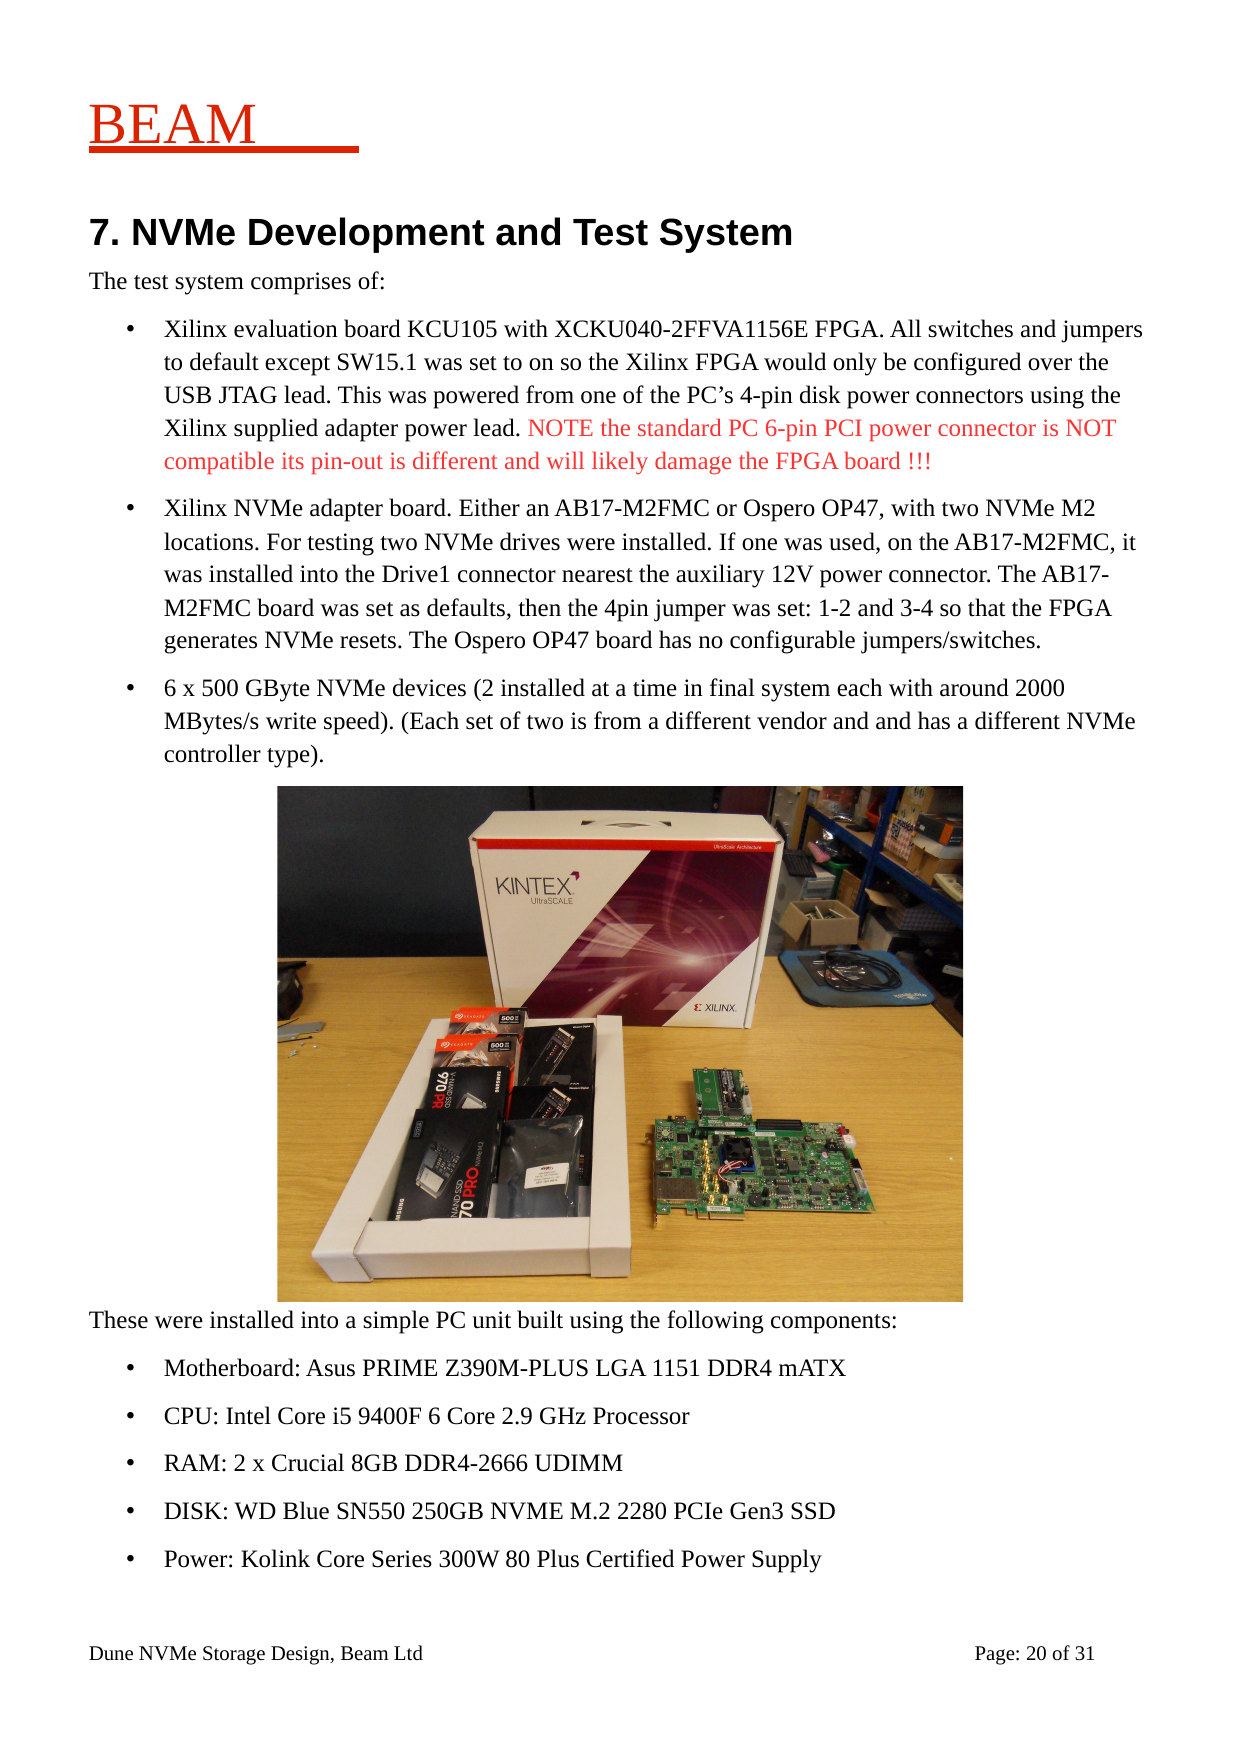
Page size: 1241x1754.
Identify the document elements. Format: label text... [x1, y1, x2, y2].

list CPU: Intel Core i5 9400F 6 Core 2.9 GHz Processor [126, 1401, 1152, 1429]
list RAM: 2 x Crucial 8GB DDR4-2666 UDIMM [126, 1448, 1152, 1477]
text These were installed into a simple PC unit built using the following components: [88, 1302, 1152, 1334]
list Xilinx NVMe adapter board. Either an AB17-M2FMC or Ospero OP47, with two NVMe M2 locations. For testing two NVMe drives were installed. If one was used, on the AB17-M2FMC, it was installed into the Drive1 connector nearest the auxiliary 12V power connector. The AB17-M2FMC board was set as defaults, then the 4pin jumper was set: 1-2 and 3-4 so that the FPGA generates NVMe resets. The Ospero OP47 board has no configurable jumpers/switches. [126, 493, 1152, 654]
list 6 x 500 GByte NVMe devices (2 installed at a time in final system each with around 2000 MBytes/s write speed). (Each set of two is from a different vendor and and has a different NVMe controller type). [126, 673, 1152, 768]
list Motherboard: Asus PRIME Z390M-PLUS LGA 1151 DDR4 mATX [126, 1353, 1152, 1382]
subtitle NVMe Development and Test System [88, 210, 1152, 254]
list DISK: WD Blue SN550 250GB NVME M.2 2280 PCIe Gen3 SSD [126, 1496, 1152, 1525]
picture [277, 786, 964, 1302]
list Power: Kolink Core Series 300W 80 Plus Certified Power Supply [126, 1544, 1152, 1572]
text The test system comprises of: [88, 266, 1152, 295]
list Xilinx evaluation board KCU105 with XCKU040-2FFVA1156E FPGA. All switches and jumpers to default except SW15.1 was set to on so the Xilinx FPGA would only be configured over the USB JTAG lead. This was powered from one of the PC’s 4-pin disk power connectors using the Xilinx supplied adapter power lead. NOTE the standard PC 6-pin PCI power connector is NOT compatible its pin-out is different and will likely damage the FPGA board !!! [126, 314, 1152, 475]
